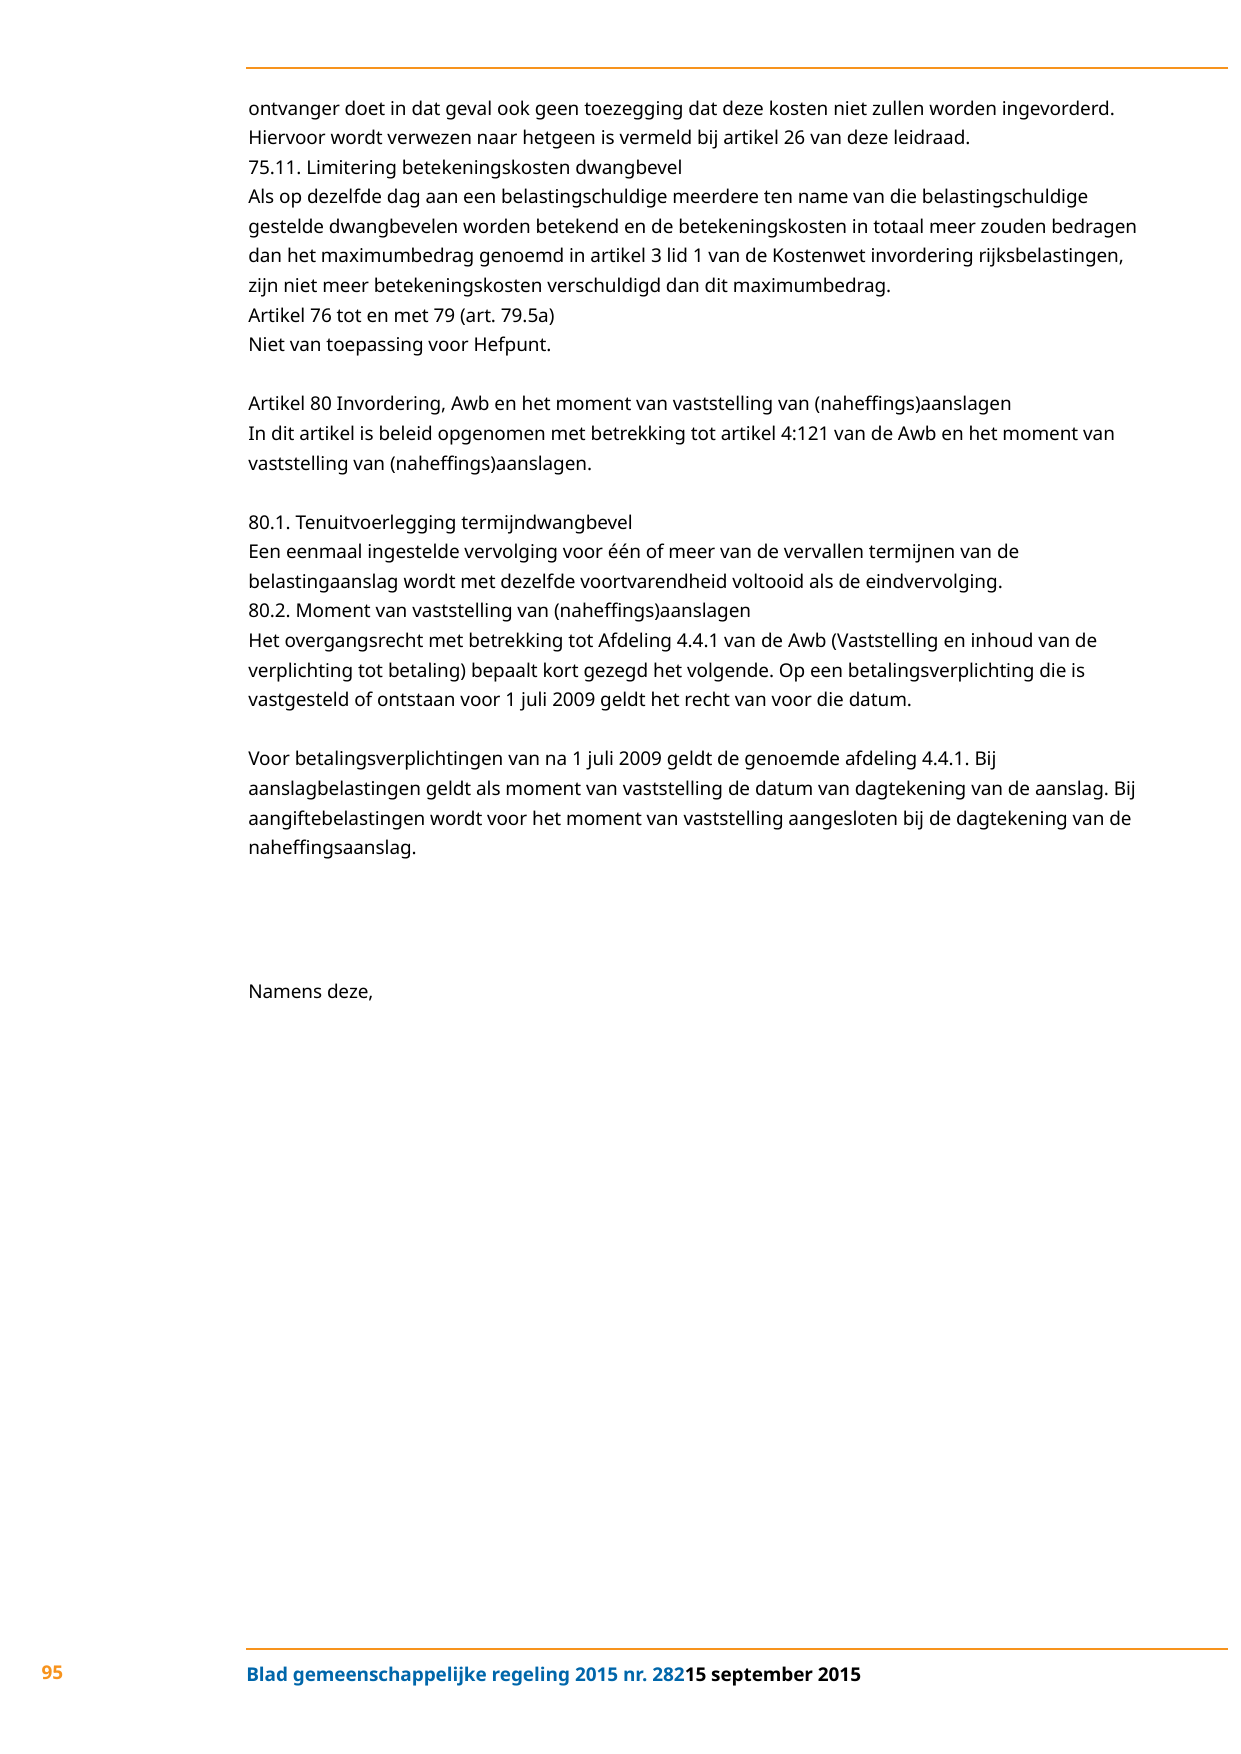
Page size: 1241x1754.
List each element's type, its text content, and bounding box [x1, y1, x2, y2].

text 80.1. Tenuitvoerlegging termijndwangbevel [248, 509, 1152, 535]
text ontvanger doet in dat geval ook geen toezegging dat deze kosten niet zullen worden ingevorderd. Hiervoor wordt verwezen naar hetgeen is vermeld bij artikel 26 van deze leidraad. [248, 95, 1152, 150]
text Voor betalingsverplichtingen van na 1 juli 2009 geldt de genoemde afdeling 4.4.1. Bij aanslagbelastingen geldt als moment van vaststelling de datum van dagtekening van de aanslag. Bij aangiftebelastingen wordt voor het moment van vaststelling aangesloten bij de dagtekening van de naheffingsaanslag. [248, 746, 1152, 860]
text Een eenmaal ingestelde vervolging voor één of meer van de vervallen termijnen van de belastingaanslag wordt met dezelfde voortvarendheid voltooid als de eindvervolging. [248, 538, 1152, 594]
text Artikel 80 Invordering, Awb en het moment van vaststelling van (naheffings)aanslagen [248, 391, 1152, 416]
text 80.2. Moment van vaststelling van (naheffings)aanslagen [248, 598, 1152, 623]
text Het overgangsrecht met betrekking tot Afdeling 4.4.1 van de Awb (Vaststelling en inhoud van de verplichting tot betaling) bepaalt kort gezegd het volgende. Op een betalingsverplichting die is vastgesteld of ontstaan voor 1 juli 2009 geldt het recht van voor die datum. [248, 627, 1152, 712]
text Artikel 76 tot en met 79 (art. 79.5a) [248, 302, 1152, 328]
picture [41, 47, 231, 172]
text Namens deze, [248, 978, 1152, 1004]
text Als op dezelfde dag aan een belastingschuldige meerdere ten name van die belastingschuldige gestelde dwangbevelen worden betekend en de betekeningskosten in totaal meer zouden bedragen dan het maximumbedrag genoemd in artikel 3 lid 1 van de Kostenwet invordering rijksbelastingen, zijn niet meer betekeningskosten verschuldigd dan dit maximumbedrag. [248, 183, 1152, 298]
text 75.11. Limitering betekeningskosten dwangbevel [248, 154, 1152, 180]
text Niet van toepassing voor Hefpunt. [248, 331, 1152, 357]
text In dit artikel is beleid opgenomen met betrekking tot artikel 4:121 van de Awb en het moment van vaststelling van (naheffings)aanslagen. [248, 420, 1152, 476]
